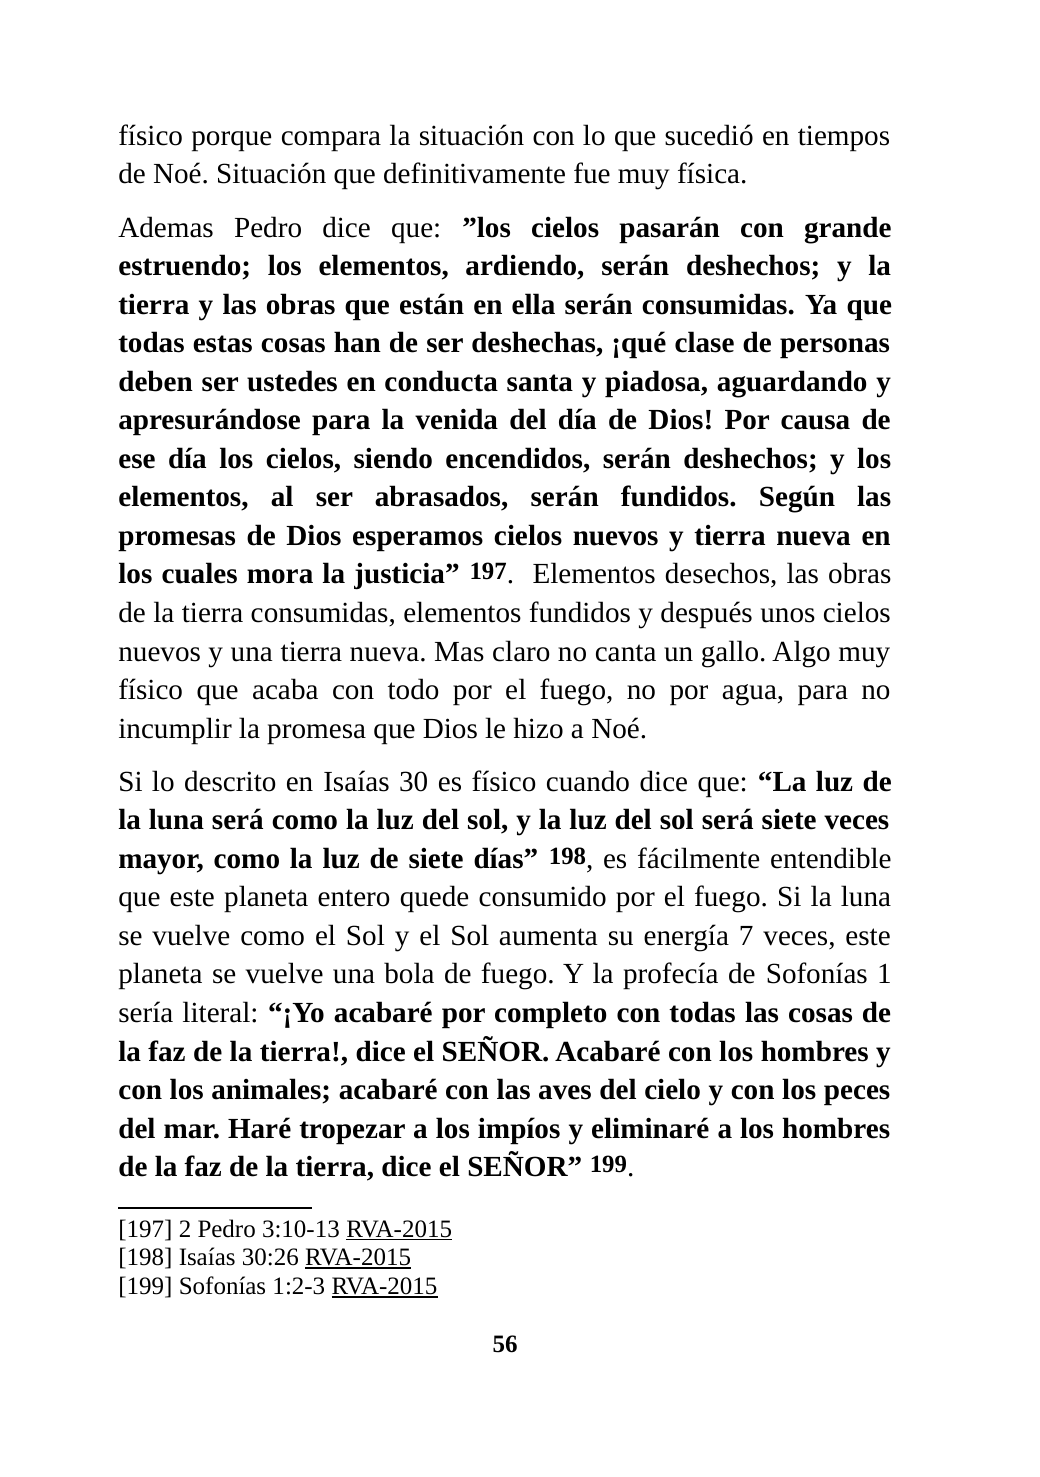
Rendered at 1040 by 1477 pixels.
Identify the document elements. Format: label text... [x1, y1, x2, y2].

text 2 Pedro 3:10-13 RVA-2015 [118, 1214, 892, 1242]
text Ademas Pedro dice que: ”los cielos pasarán con grande estruendo; los elementos, ardiendo, serán deshechos; y la tierra y las obras que están en ella serán consumidas. Ya que todas estas cosas han de ser deshechas, ¡qué clase de personas deben ser ustedes en conducta santa y piadosa, aguardando y apresurándose para la venida del día de Dios! Por causa de ese día los cielos, siendo encendidos, serán deshechos; y los elementos, al ser abrasados, serán fundidos. Según las promesas de Dios esperamos cielos nuevos y tierra nueva en los cuales mora la justicia” . Elementos desechos, las obras de la tierra consumidas, elementos fundidos y después unos cielos nuevos y una tierra nueva. Mas claro no canta un gallo. Algo muy físico que acaba con todo por el fuego, no por agua, para no incumplir la promesa que Dios le hizo a Noé. [118, 210, 892, 744]
text Si lo descrito en Isaías 30 es físico cuando dice que: “La luz de la luna será como la luz del sol, y la luz del sol será siete veces mayor, como la luz de siete días” , es fácilmente entendible que este planeta entero quede consumido por el fuego. Si la luna se vuelve como el Sol y el Sol aumenta su energía 7 veces, este planeta se vuelve una bola de fuego. Y la profecía de Sofonías 1 sería literal: “¡Yo acabaré por completo con todas las cosas de la faz de la tierra!, dice el SEÑOR. Acabaré con los hombres y con los animales; acabaré con las aves del cielo y con los peces del mar. Haré tropezar a los impíos y eliminaré a los hombres de la faz de la tierra, dice el SEÑOR” . [118, 764, 892, 1183]
text Isaías 30:26 RVA-2015 [118, 1242, 892, 1271]
text físico porque compara la situación con lo que sucedió en tiempos de Noé. Situación que definitivamente fue muy física. [118, 118, 892, 190]
text Sofonías 1:2-3 RVA-2015 [118, 1271, 892, 1300]
